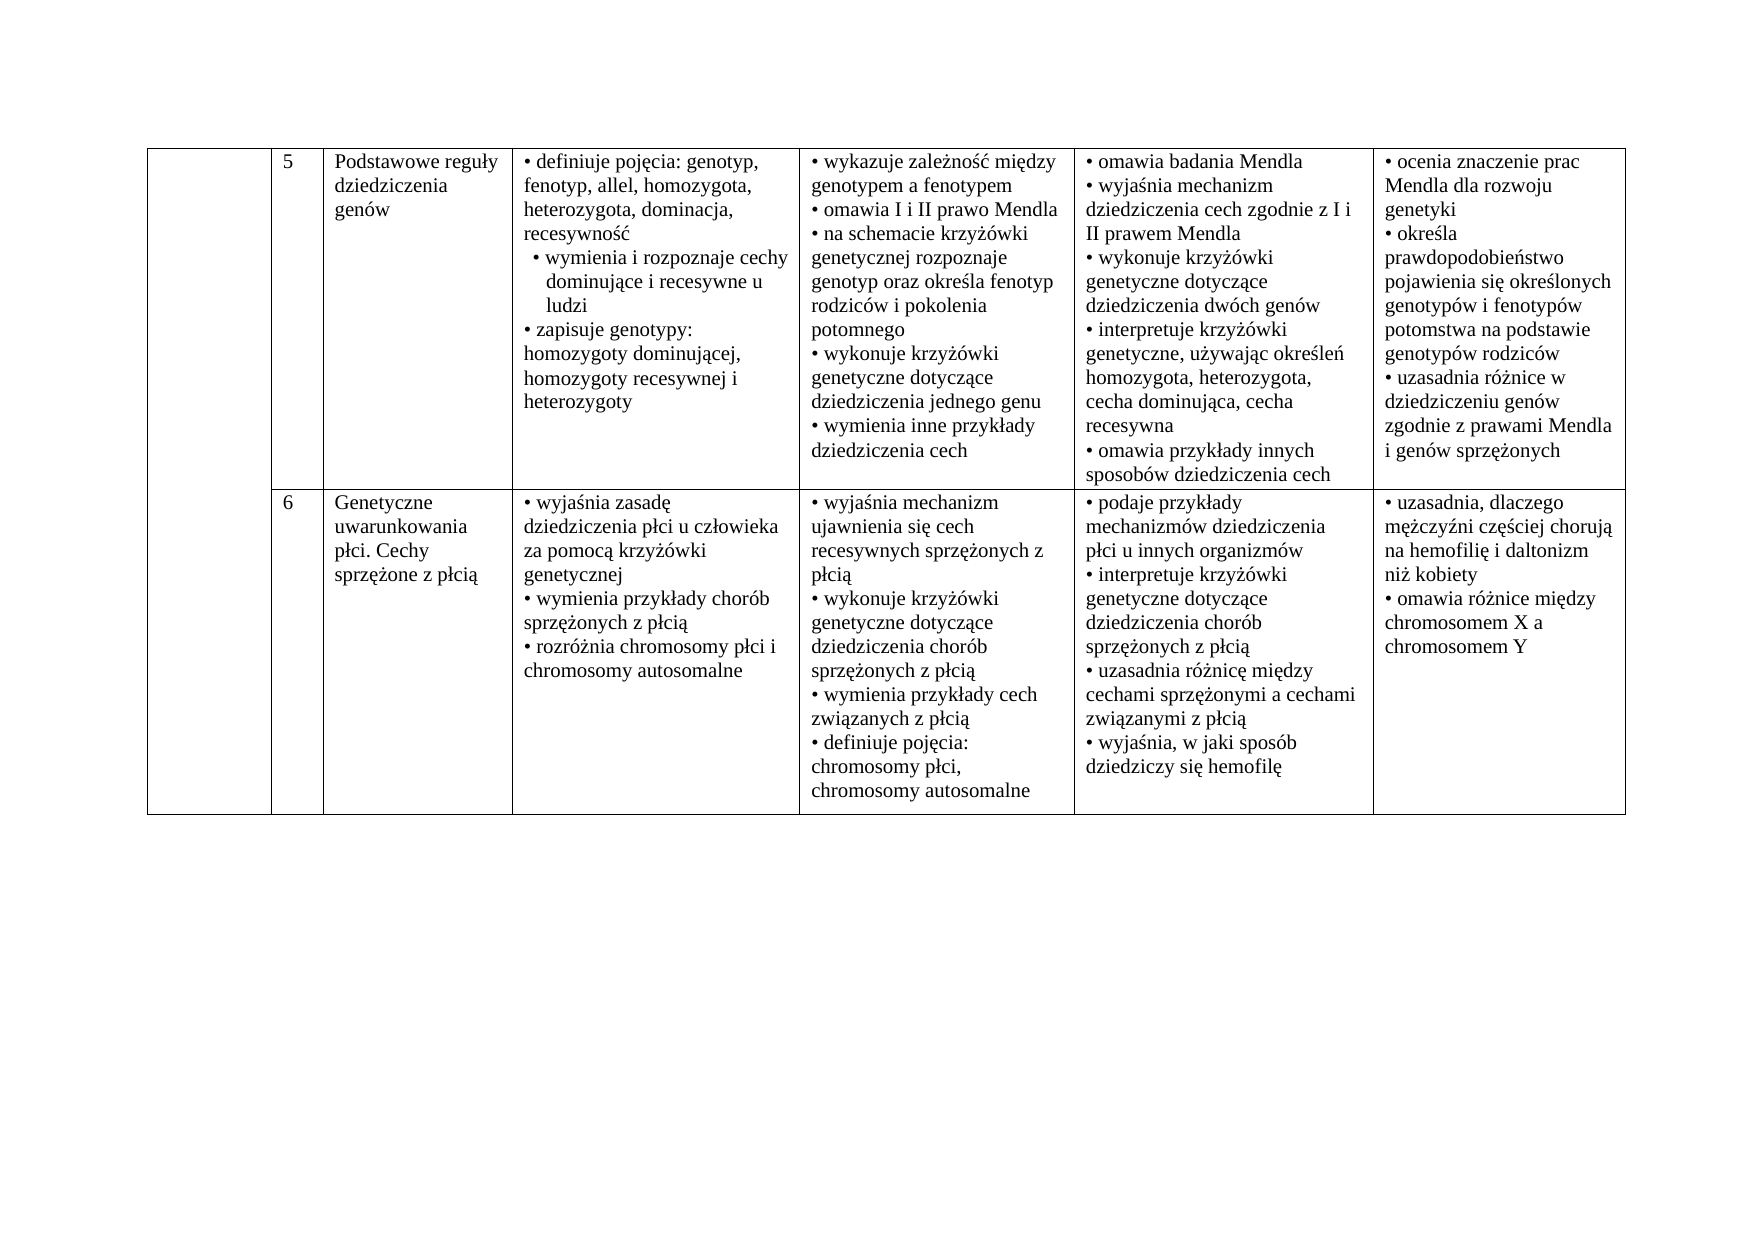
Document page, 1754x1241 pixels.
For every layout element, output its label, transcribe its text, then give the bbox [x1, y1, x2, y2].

table_cell • wyjaśnia zasadę dziedziczenia płci u człowieka za pomocą krzyżówki genetycznej • wymienia przykłady chorób sprzężonych z płcią • rozróżnia chromosomy płci i chromosomy autosomalne [513, 490, 799, 813]
table_cell Genetyczne uwarunkowania płci. Cechy sprzężone z płcią [324, 490, 512, 813]
table_cell 6 [272, 490, 323, 813]
table_cell • wyjaśnia mechanizm ujawnienia się cech recesywnych sprzężonych z płcią • wykonuje krzyżówki genetyczne dotyczące dziedziczenia chorób sprzężonych z płcią • wymienia przykłady cech związanych z płcią • definiuje pojęcia: chromosomy płci, chromosomy autosomalne [800, 490, 1074, 813]
table_cell • podaje przykłady mechanizmów dziedziczenia płci u innych organizmów • interpretuje krzyżówki genetyczne dotyczące dziedziczenia chorób sprzężonych z płcią • uzasadnia różnicę między cechami sprzężonymi a cechami związanymi z płcią • wyjaśnia, w jaki sposób dziedziczy się hemofilę [1075, 490, 1373, 813]
table_cell Podstawowe reguły dziedziczenia genów [324, 149, 512, 488]
table_cell • wykazuje zależność między genotypem a fenotypem • omawia I i II prawo Mendla • na schemacie krzyżówki genetycznej rozpoznaje genotyp oraz określa fenotyp rodziców i pokolenia potomnego • wykonuje krzyżówki genetyczne dotyczące dziedziczenia jednego genu • wymienia inne przykłady dziedziczenia cech [800, 149, 1074, 488]
table_cell • omawia badania Mendla • wyjaśnia mechanizm dziedziczenia cech zgodnie z I i II prawem Mendla • wykonuje krzyżówki genetyczne dotyczące dziedziczenia dwóch genów • interpretuje krzyżówki genetyczne, używając określeń homozygota, heterozygota, cecha dominująca, cecha recesywna • omawia przykłady innych sposobów dziedziczenia cech [1075, 149, 1373, 488]
table_cell • uzasadnia, dlaczego mężczyźni częściej chorują na hemofilię i daltonizm niż kobiety • omawia różnice między chromosomem X a chromosomem Y [1374, 490, 1625, 813]
table_cell • definiuje pojęcia: genotyp, fenotyp, allel, homozygota, heterozygota, dominacja, recesywność • wymienia i rozpoznaje cechy dominujące i recesywne u ludzi • zapisuje genotypy: homozygoty dominującej, homozygoty recesywnej i heterozygoty [513, 149, 799, 488]
table_cell 5 [272, 149, 323, 488]
table_cell [148, 149, 271, 813]
table_cell • ocenia znaczenie prac Mendla dla rozwoju genetyki • określa prawdopodobieństwo pojawienia się określonych genotypów i fenotypów potomstwa na podstawie genotypów rodziców • uzasadnia różnice w dziedziczeniu genów zgodnie z prawami Mendla i genów sprzężonych [1374, 149, 1625, 488]
